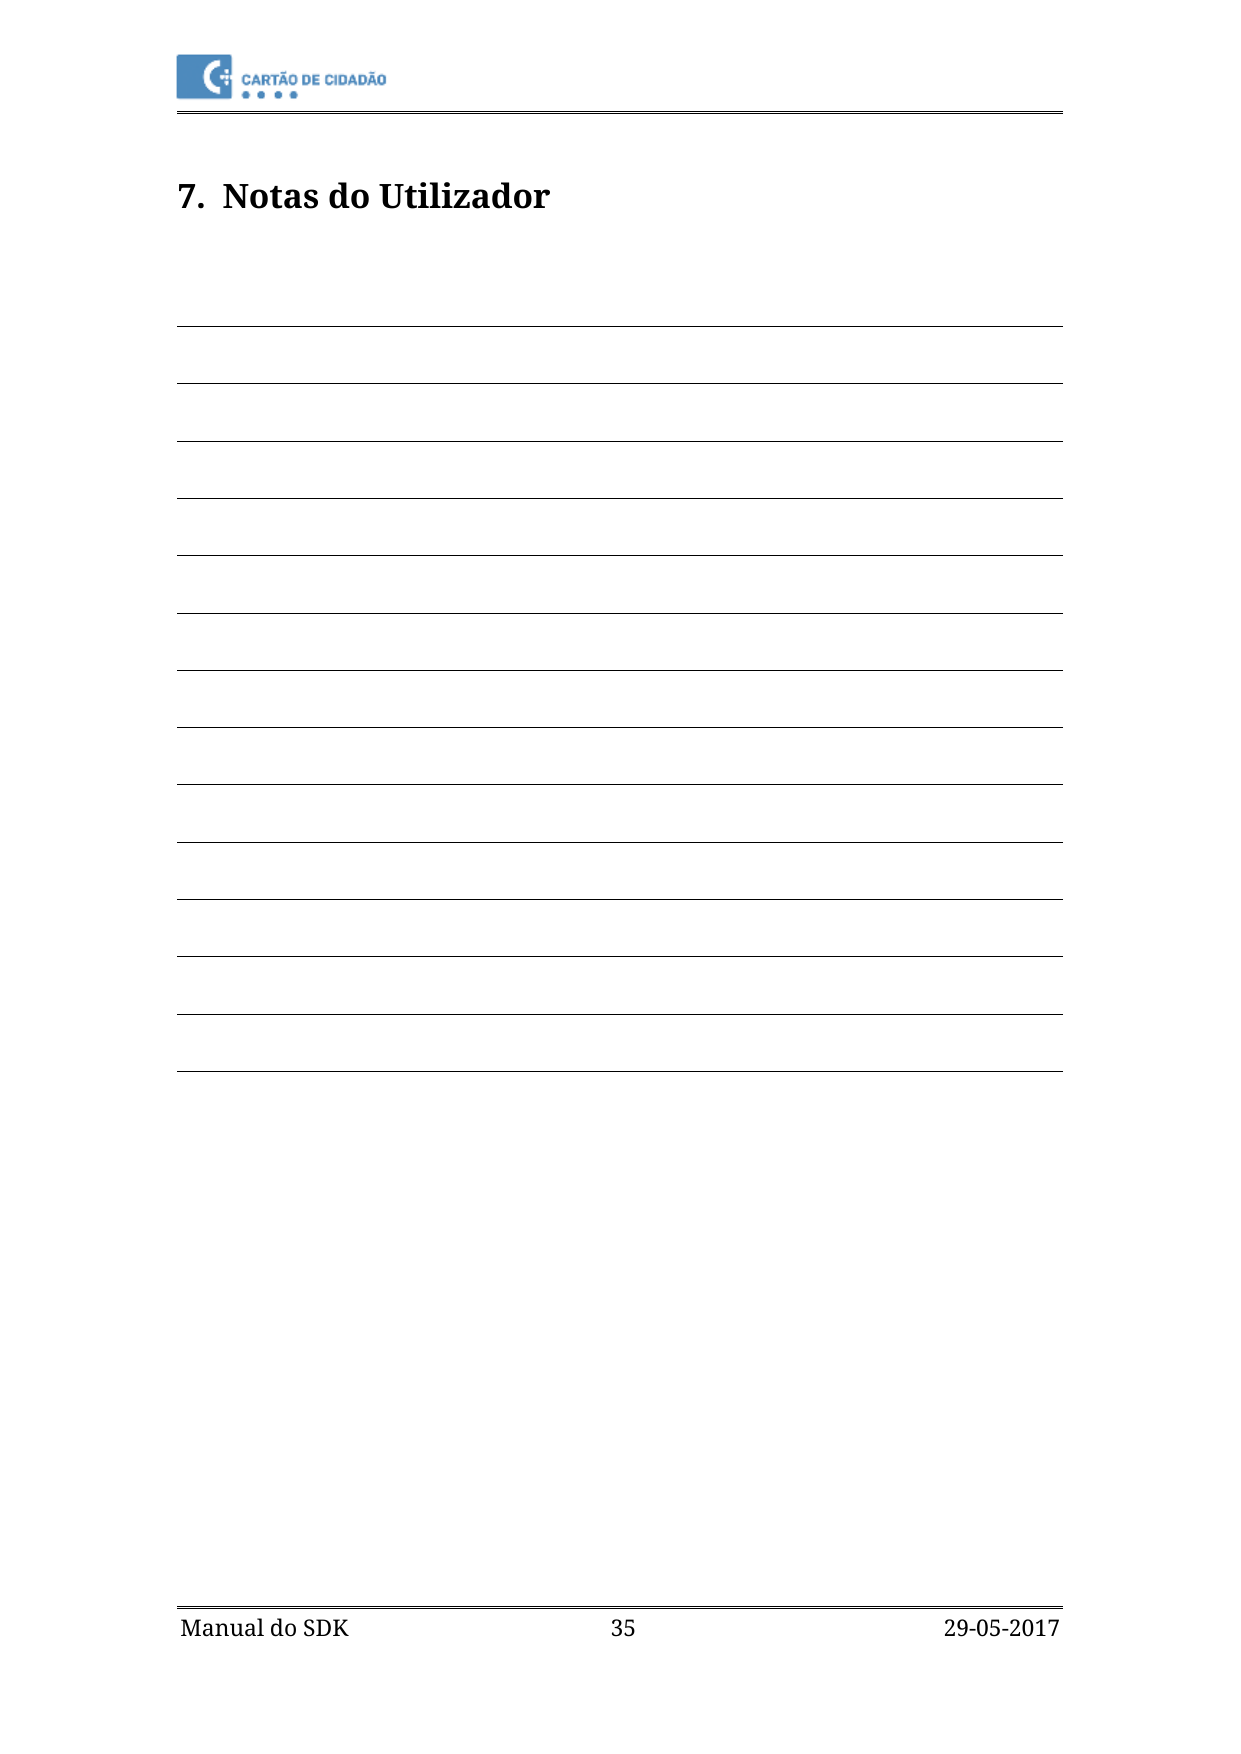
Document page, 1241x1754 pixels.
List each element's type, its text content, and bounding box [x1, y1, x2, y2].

picture [174, 49, 428, 106]
subtitle Notas do Utilizador [177, 173, 1063, 218]
